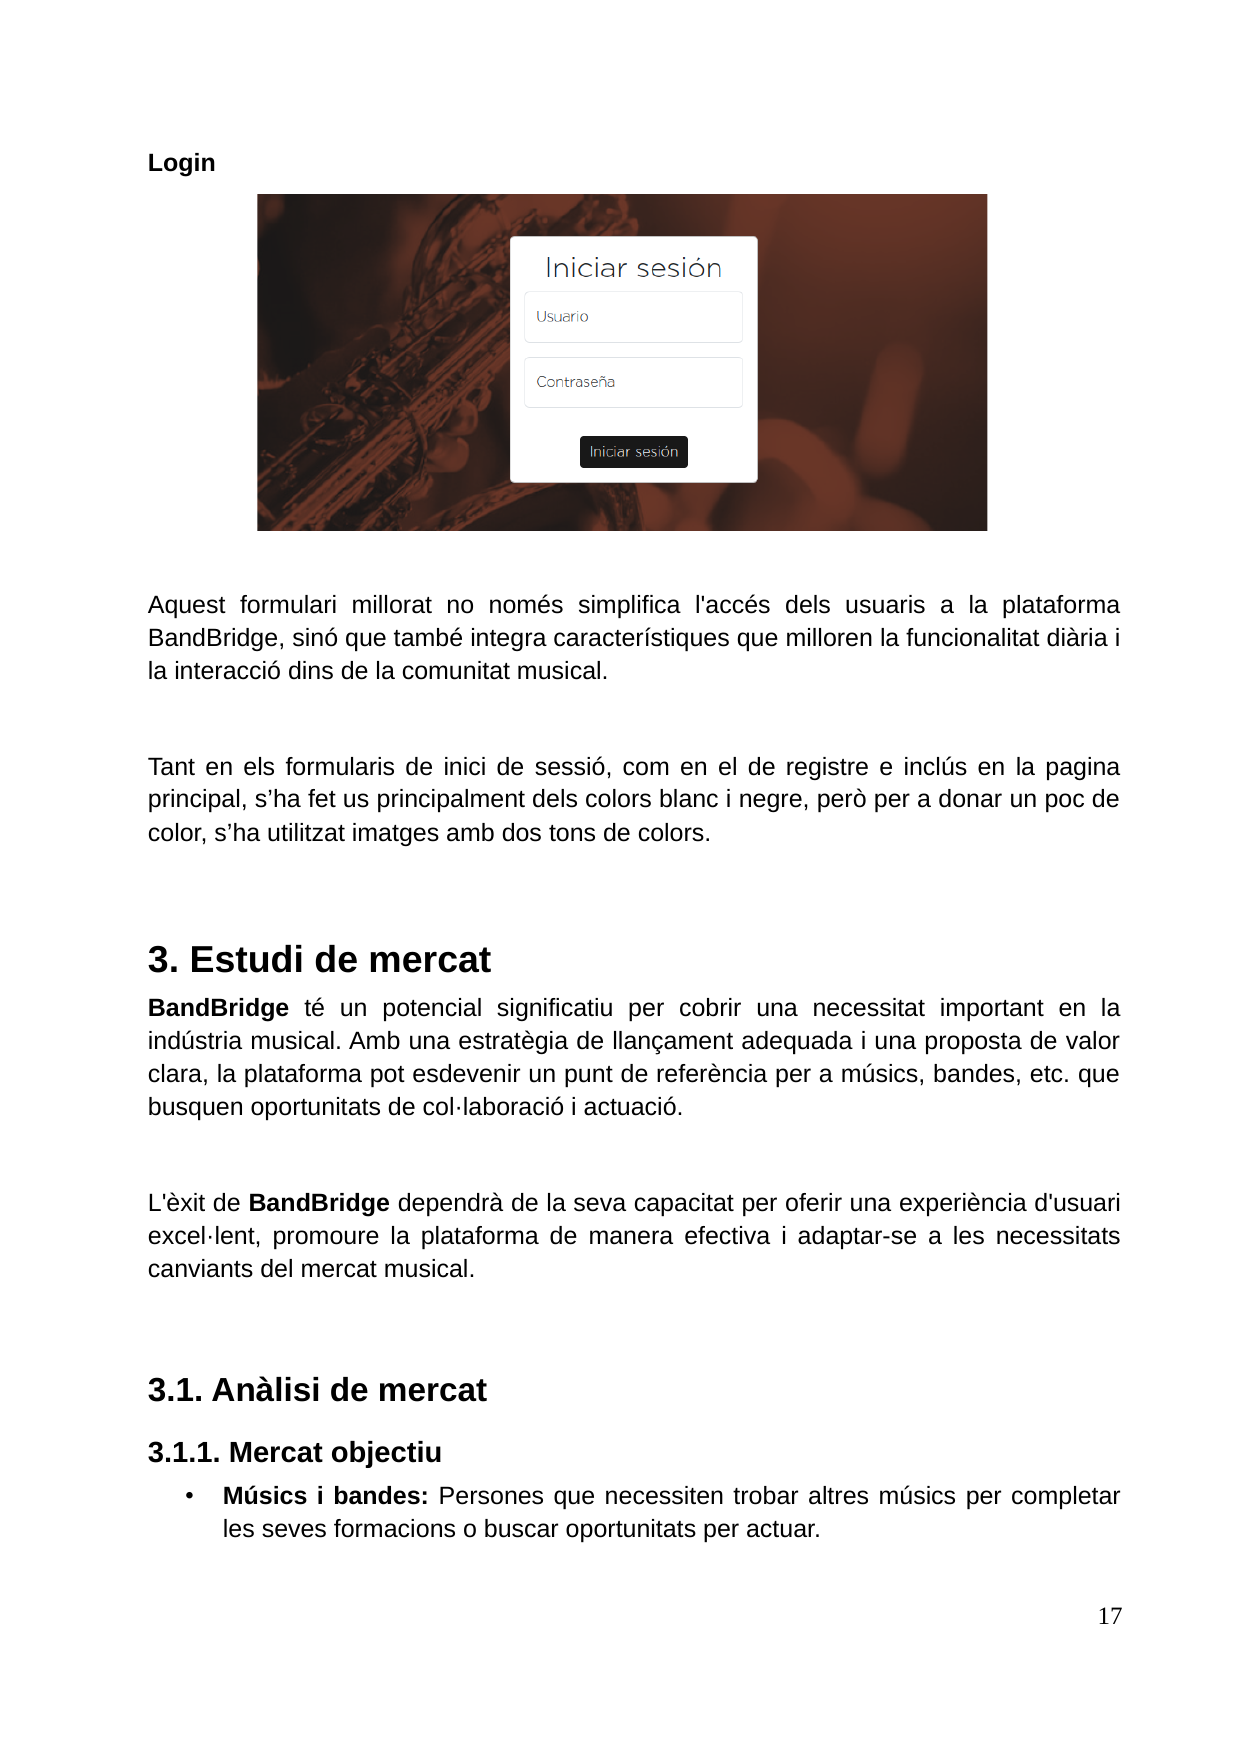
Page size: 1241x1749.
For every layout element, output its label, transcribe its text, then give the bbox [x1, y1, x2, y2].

subtitle 3.1.1. Mercat objectiu [148, 1435, 1122, 1469]
picture [257, 194, 988, 531]
text Tant en els formularis de inici de sessió, com en el de registre e inclús en la pagina principal, s’ha fet us principalment dels colors blanc i negre, però per a donar un poc de color, s’ha utilitzat imatges amb dos tons de colors. [148, 751, 1122, 846]
text Aquest formulari millorat no només simplifica l'accés dels usuaris a la plataforma BandBridge, sinó que també integra característiques que milloren la funcionalitat diària i la interacció dins de la comunitat musical. [148, 590, 1122, 685]
subtitle 3.1. Anàlisi de mercat [148, 1370, 1122, 1408]
text Login [148, 148, 1122, 238]
text BandBridge té un potencial significatiu per cobrir una necessitat important en la indústria musical. Amb una estratègia de llançament adequada i una proposta de valor clara, la plataforma pot esdevenir un punt de referència per a músics, bandes, etc. que busquen oportunitats de col·laboració i actuació. [148, 993, 1122, 1121]
text L'èxit de BandBridge dependrà de la seva capacitat per oferir una experiència d'usuari excel·lent, promoure la plataforma de manera efectiva i adaptar-se a les necessitats canviants del mercat musical. [148, 1188, 1122, 1282]
list Músics i bandes: Persones que necessiten trobar altres músics per completar les seves formacions o buscar oportunitats per actuar. [185, 1481, 1122, 1543]
subtitle 3. Estudi de mercat [148, 938, 1122, 981]
